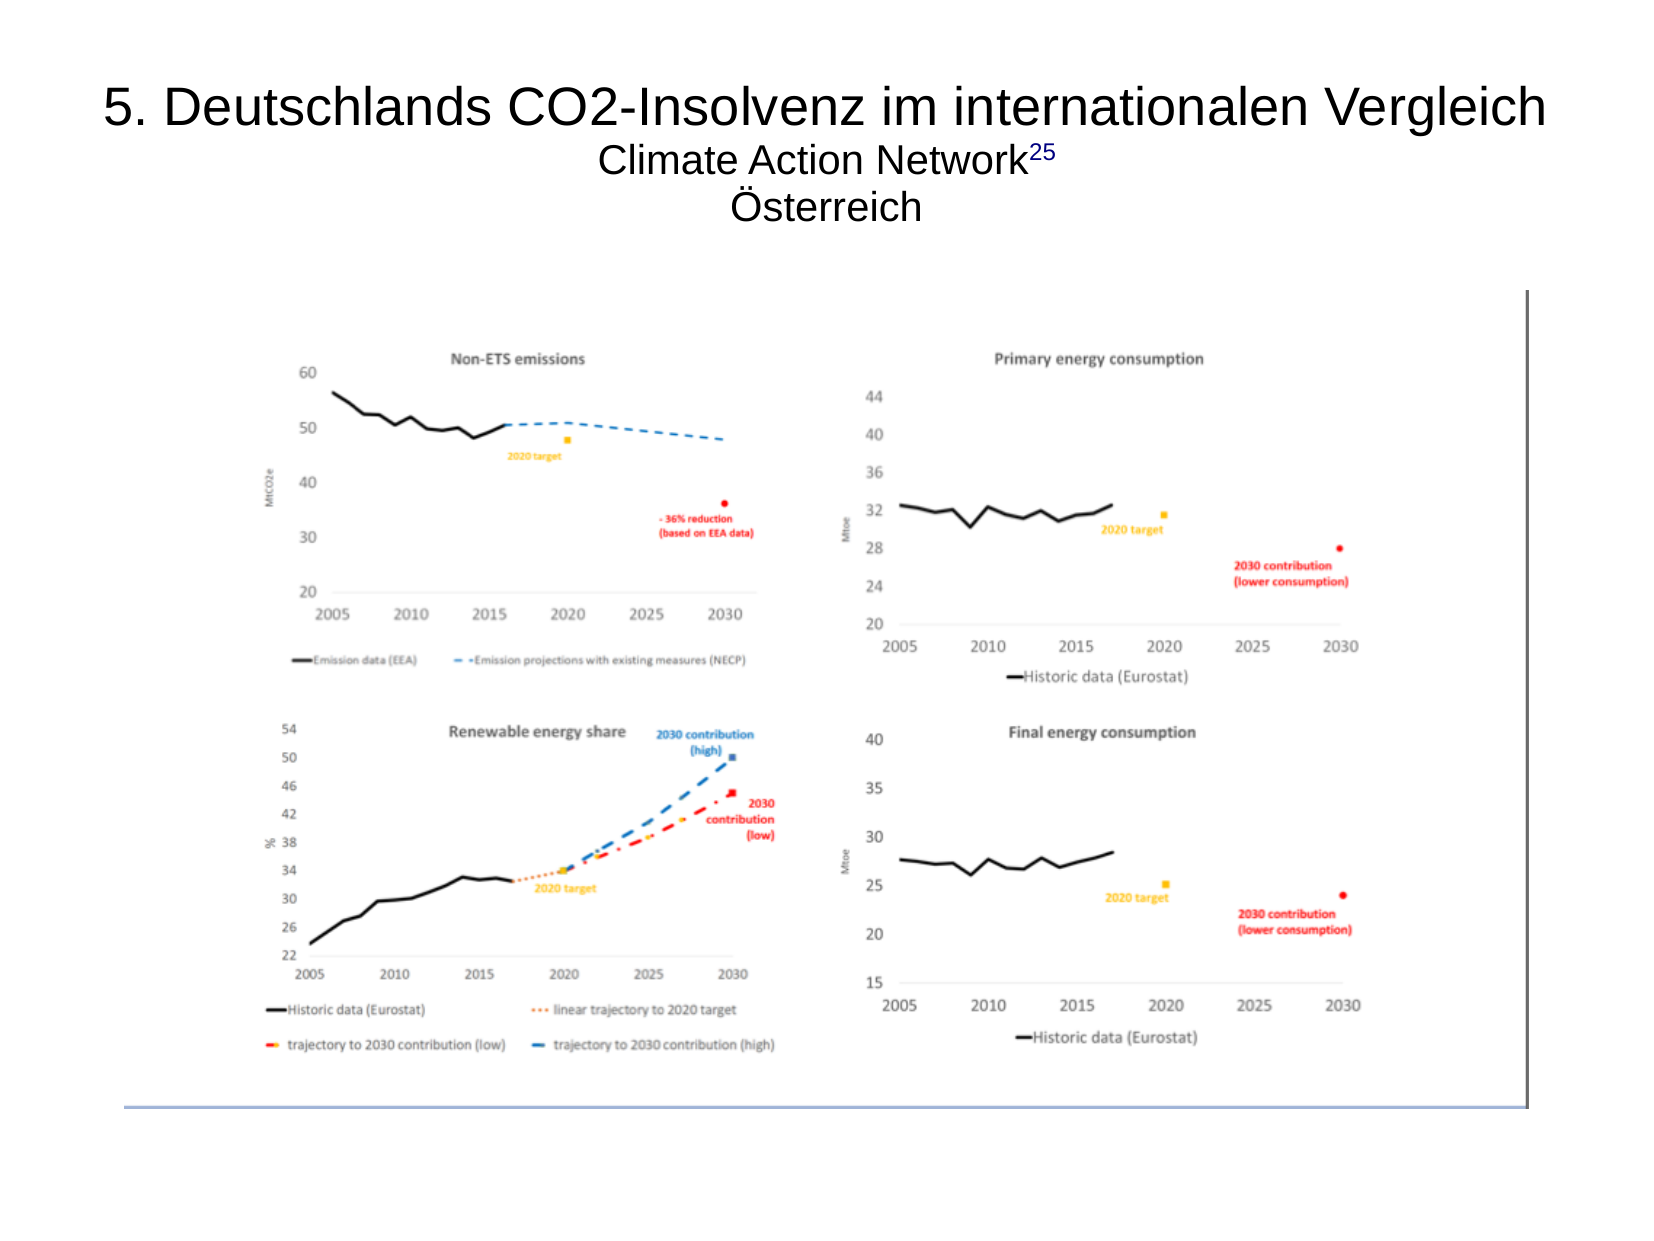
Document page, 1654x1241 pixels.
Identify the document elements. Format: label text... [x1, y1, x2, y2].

picture [124, 290, 1529, 1109]
title 5. Deutschlands CO2-Insolvenz im internationalen Vergleich Climate Action Network25 Österreich [82, 49, 1571, 257]
